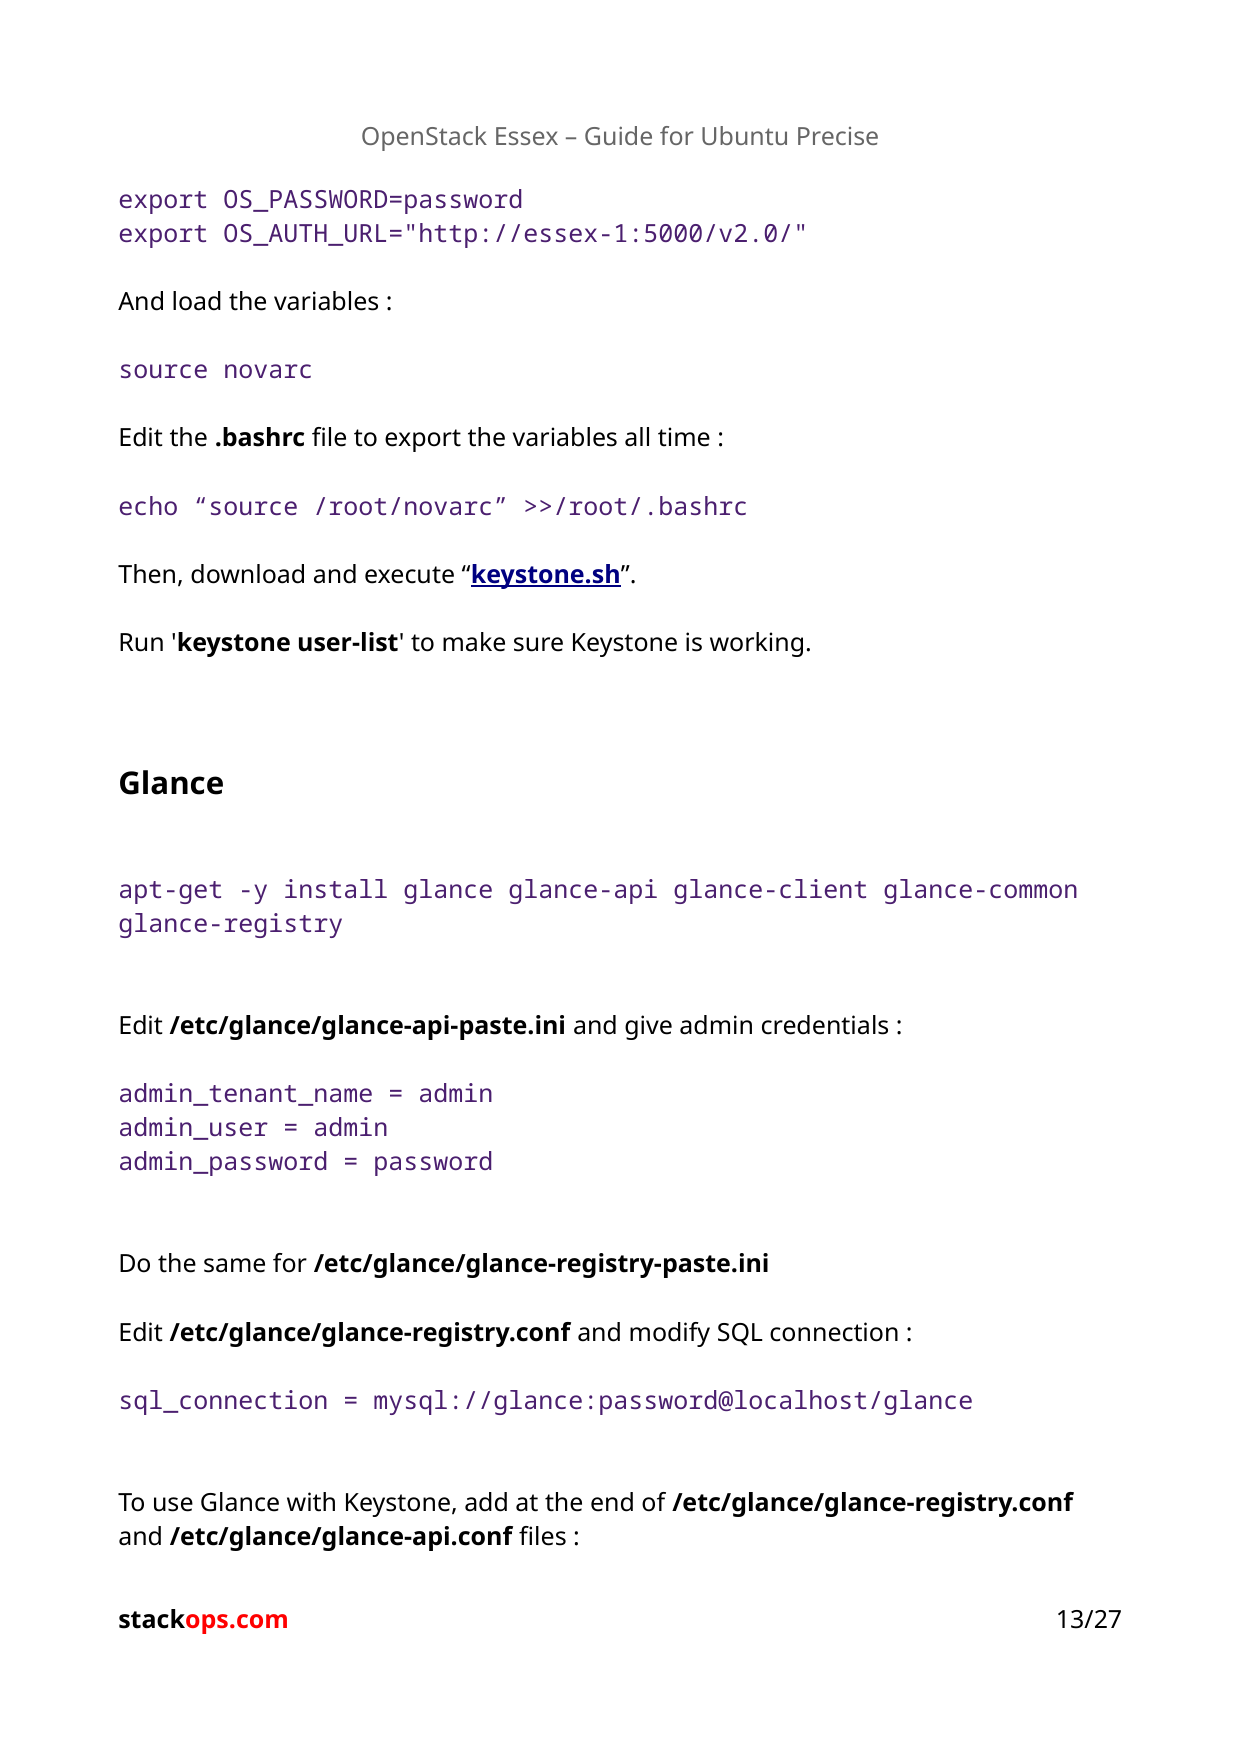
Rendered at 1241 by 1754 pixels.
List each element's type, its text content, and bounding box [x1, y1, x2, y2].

text To use Glance with Keystone, add at the end of /etc/glance/glance-registry.conf and /etc/glance/glance-api.conf files : [118, 1484, 1122, 1553]
text Edit the .bashrc file to export the variables all time : [118, 420, 1122, 454]
text admin_tenant_name = admin [118, 1076, 1122, 1110]
text Glance [118, 761, 1122, 803]
text Edit /etc/glance/glance-api-paste.ini and give admin credentials : [118, 1008, 1122, 1042]
text sql_connection = mysql://glance:password@localhost/glance [118, 1382, 1122, 1416]
text source novarc [118, 352, 1122, 386]
text Then, download and execute “keystone.sh”. [118, 556, 1122, 590]
text Do the same for /etc/glance/glance-registry-paste.ini [118, 1246, 1122, 1280]
text admin_user = admin [118, 1110, 1122, 1144]
text Edit /etc/glance/glance-registry.conf and modify SQL connection : [118, 1314, 1122, 1348]
text apt-get -y install glance glance-api glance-client glance-common glance-registry [118, 871, 1122, 939]
text admin_password = password [118, 1144, 1122, 1178]
text export OS_AUTH_URL="http://essex-1:5000/v2.0/" [118, 216, 1122, 250]
text And load the variables : [118, 284, 1122, 318]
text export OS_PASSWORD=password [118, 182, 1122, 216]
text Run 'keystone user-list' to make sure Keystone is working. [118, 624, 1122, 658]
text echo “source /root/novarc” >>/root/.bashrc [118, 488, 1122, 522]
